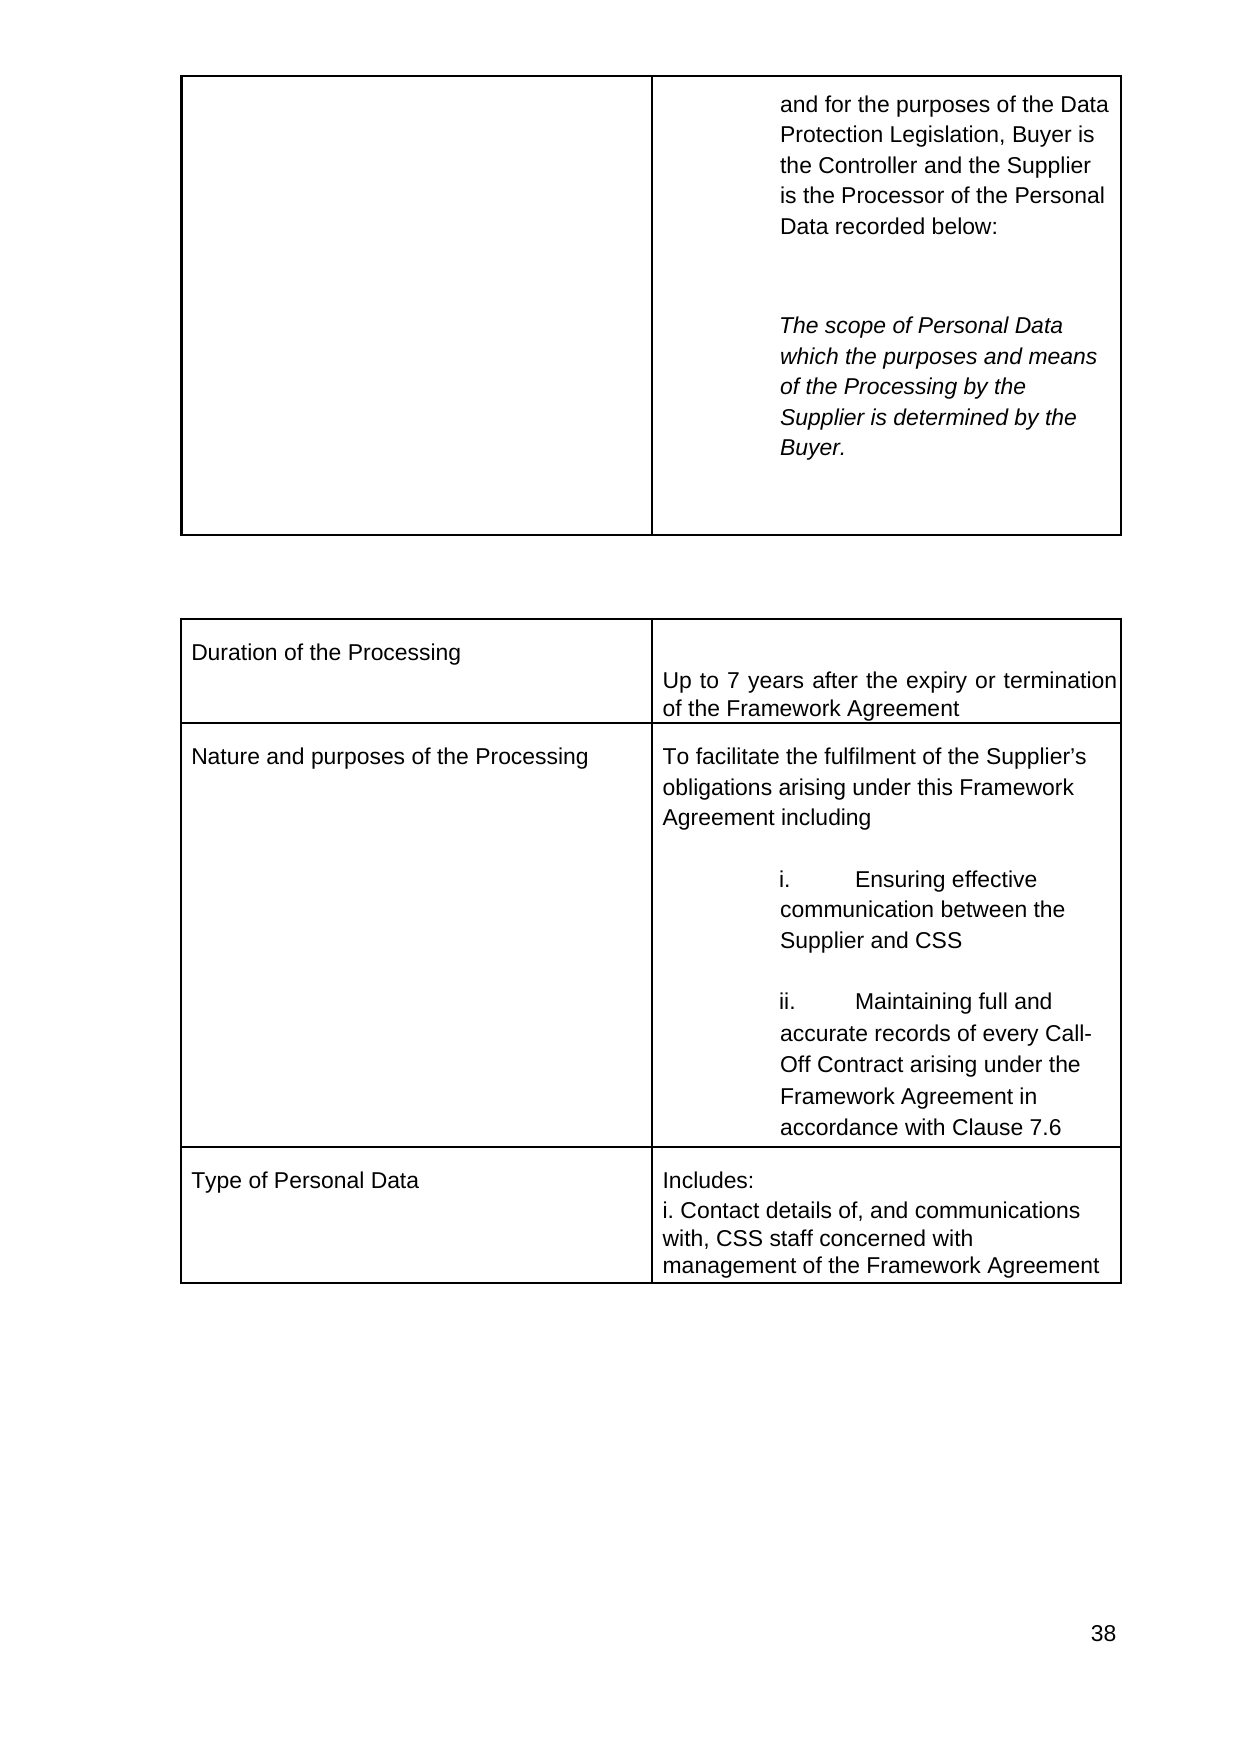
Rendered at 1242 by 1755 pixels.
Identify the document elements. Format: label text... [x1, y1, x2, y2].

table_cell Nature and purposes of the Processing [182, 724, 651, 1146]
table_header Up to 7 years after the expiry or termination of the Framework Agreement [653, 620, 1120, 722]
table_cell To facilitate the fulfilment of the Supplier’s obligations arising under this Framework Agreement including Ensuring effective communication between the Supplier and CSS Maintaining full and accurate records of every Call-Off Contract arising under the Framework Agreement in accordance with Clause 7.6 [653, 724, 1120, 1146]
table_cell and for the purposes of the Data Protection Legislation, Buyer is the Controller and the Supplier is the Processor of the Personal Data recorded below: The scope of Personal Data which the purposes and means of the Processing by the Supplier is determined by the Buyer. [653, 77, 1120, 533]
table_header Duration of the Processing [182, 620, 651, 722]
table_cell Includes: i. Contact details of, and communications with, CSS staff concerned with management of the Framework Agreement [653, 1148, 1120, 1282]
table_cell [183, 77, 651, 533]
table_cell Type of Personal Data [182, 1148, 651, 1282]
